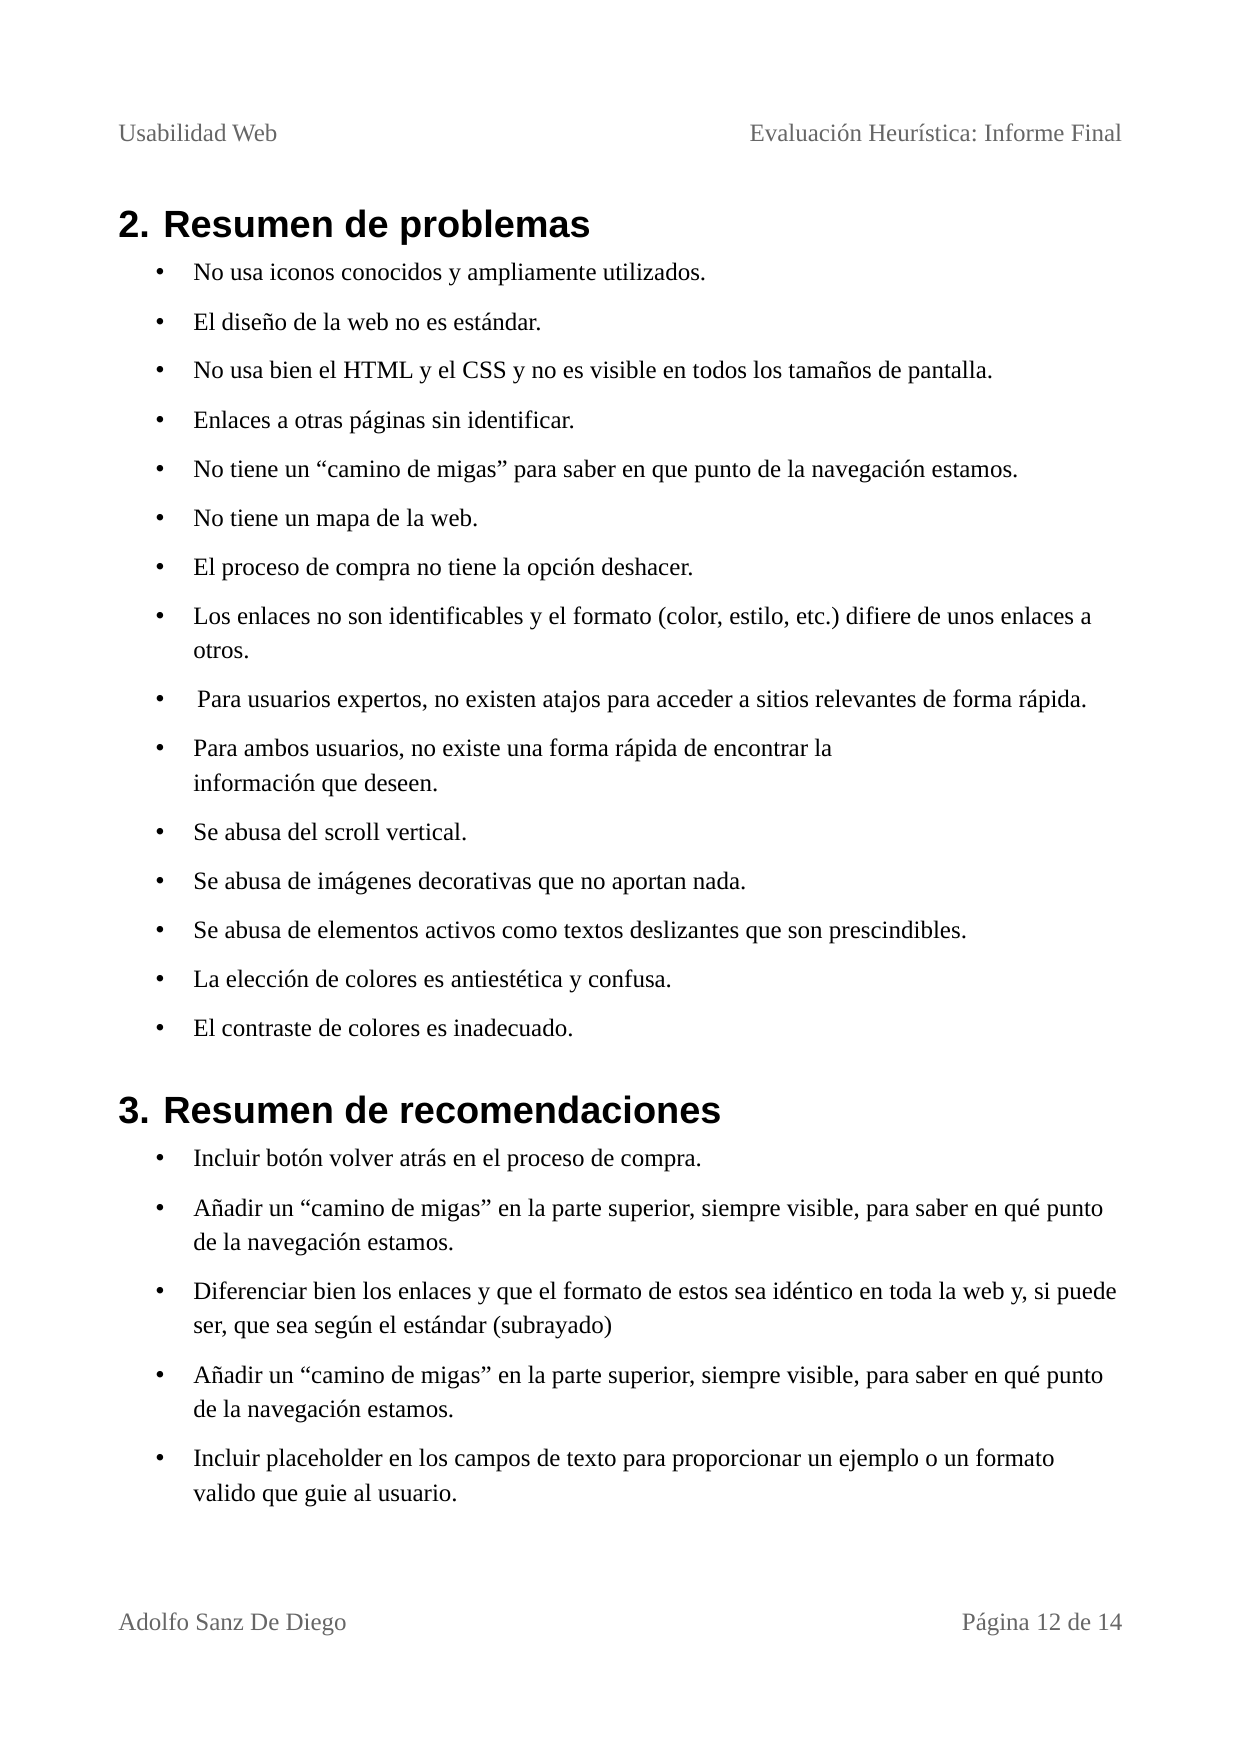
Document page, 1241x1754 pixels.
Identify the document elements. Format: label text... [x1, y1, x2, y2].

list Para ambos usuarios, no existe una forma rápida de encontrar la información que deseen. [156, 733, 1122, 797]
list Añadir un “camino de migas” en la parte superior, siempre visible, para saber en qué punto de la navegación estamos. [156, 1360, 1122, 1423]
list La elección de colores es antiestética y confusa. [156, 964, 1122, 993]
list Los enlaces no son identificables y el formato (color, estilo, etc.) difiere de unos enlaces a otros. [156, 601, 1122, 664]
list El diseño de la web no es estándar. [156, 307, 1122, 335]
list No usa bien el HTML y el CSS y no es visible en todos los tamaños de pantalla. [156, 356, 1122, 384]
list El contraste de colores es inadecuado. [156, 1013, 1122, 1042]
list Incluir botón volver atrás en el proceso de compra. [156, 1143, 1122, 1172]
list Añadir un “camino de migas” en la parte superior, siempre visible, para saber en qué punto de la navegación estamos. [156, 1193, 1122, 1256]
list Diferenciar bien los enlaces y que el formato de estos sea idéntico en toda la web y, si puede ser, que sea según el estándar (subrayado) [156, 1276, 1122, 1339]
list No tiene un mapa de la web. [156, 503, 1122, 532]
list No tiene un “camino de migas” para saber en que punto de la navegación estamos. [156, 454, 1122, 482]
list Enlaces a otras páginas sin identificar. [156, 405, 1122, 433]
list No usa iconos conocidos y ampliamente utilizados. [156, 257, 1122, 286]
list Se abusa del scroll vertical. [156, 817, 1122, 846]
list Se abusa de imágenes decorativas que no aportan nada. [156, 866, 1122, 895]
list Se abusa de elementos activos como textos deslizantes que son prescindibles. [156, 915, 1122, 944]
list Incluir placeholder en los campos de texto para proporcionar un ejemplo o un formato valido que guie al usuario. [156, 1443, 1122, 1506]
list El proceso de compra no tiene la opción deshacer. [156, 552, 1122, 581]
subtitle Resumen de recomendaciones [118, 1087, 1122, 1131]
list Para usuarios expertos, no existen atajos para acceder a sitios relevantes de forma rápida. [156, 684, 1122, 713]
subtitle Resumen de problemas [118, 201, 1122, 245]
